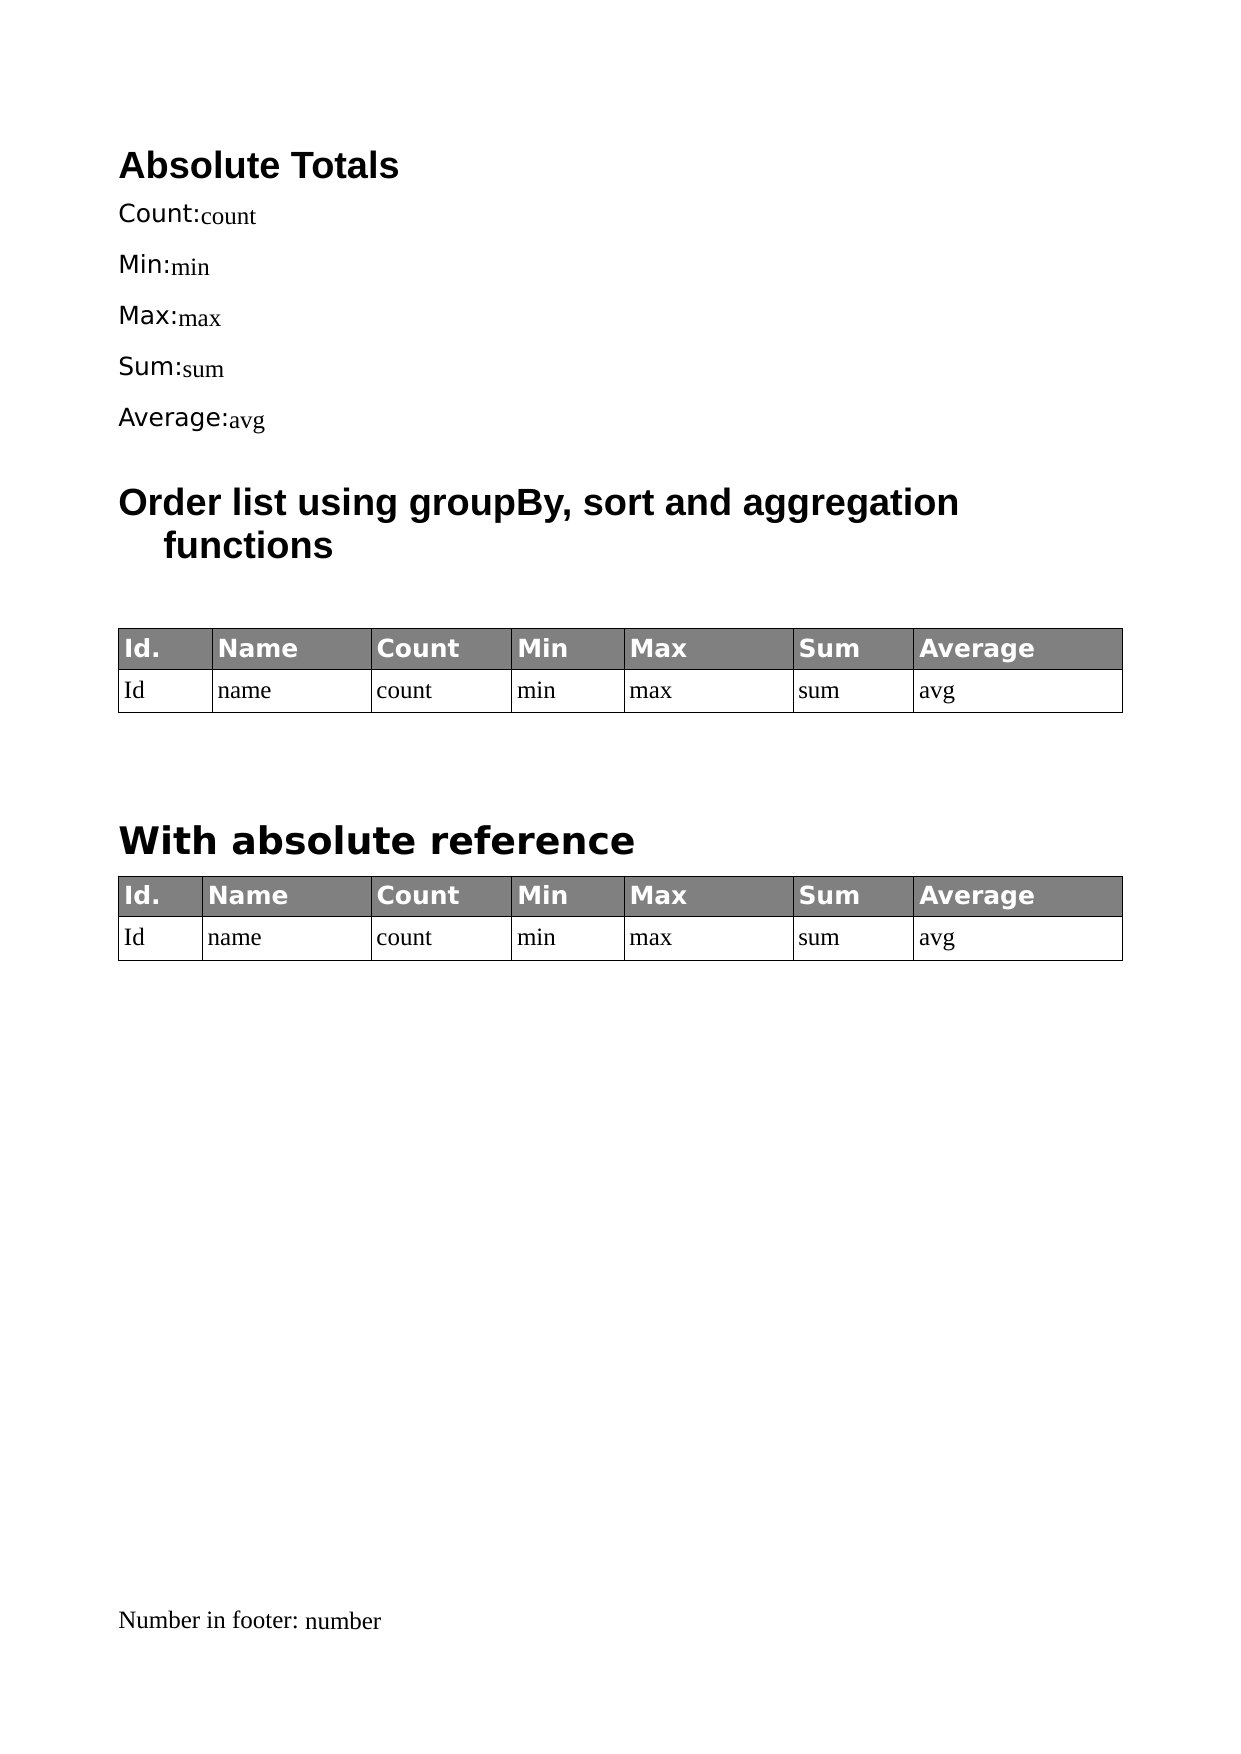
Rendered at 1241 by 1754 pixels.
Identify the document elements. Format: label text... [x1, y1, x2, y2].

table_header Sum [794, 877, 913, 916]
text Min: [118, 250, 1122, 281]
table_cell [794, 917, 913, 959]
table_header Count [372, 629, 511, 669]
text Sum: [118, 352, 1122, 383]
text Max: [118, 301, 1122, 332]
table_header Id. [119, 877, 202, 916]
table_header Average [914, 877, 1122, 916]
table_header Name [203, 877, 371, 916]
table_cell [625, 917, 793, 959]
subtitle Order list using groupBy, sort and aggregation functions [118, 479, 1122, 567]
table_header Id. [119, 629, 212, 669]
table_cell [213, 670, 371, 712]
subtitle Absolute Totals [118, 143, 1122, 187]
table_cell [512, 917, 624, 959]
table_cell [512, 670, 624, 712]
subtitle With absolute reference [118, 819, 1122, 863]
table_cell [794, 670, 913, 712]
table_header Average [914, 629, 1122, 669]
table_cell [119, 917, 202, 959]
table_header Count [372, 877, 511, 916]
table_cell [203, 917, 371, 959]
table_cell [625, 670, 793, 712]
table_cell [372, 670, 511, 712]
table_header Max [625, 629, 793, 669]
text Count: [118, 199, 1122, 230]
text Average: [118, 403, 1122, 434]
table_cell [914, 670, 1122, 712]
table_header Min [512, 877, 624, 916]
table_header Name [213, 629, 371, 669]
table_cell [914, 917, 1122, 959]
table_header Min [512, 629, 624, 669]
table_header Sum [794, 629, 913, 669]
table_header Max [625, 877, 793, 916]
table_cell [119, 670, 212, 712]
table_cell [372, 917, 511, 959]
